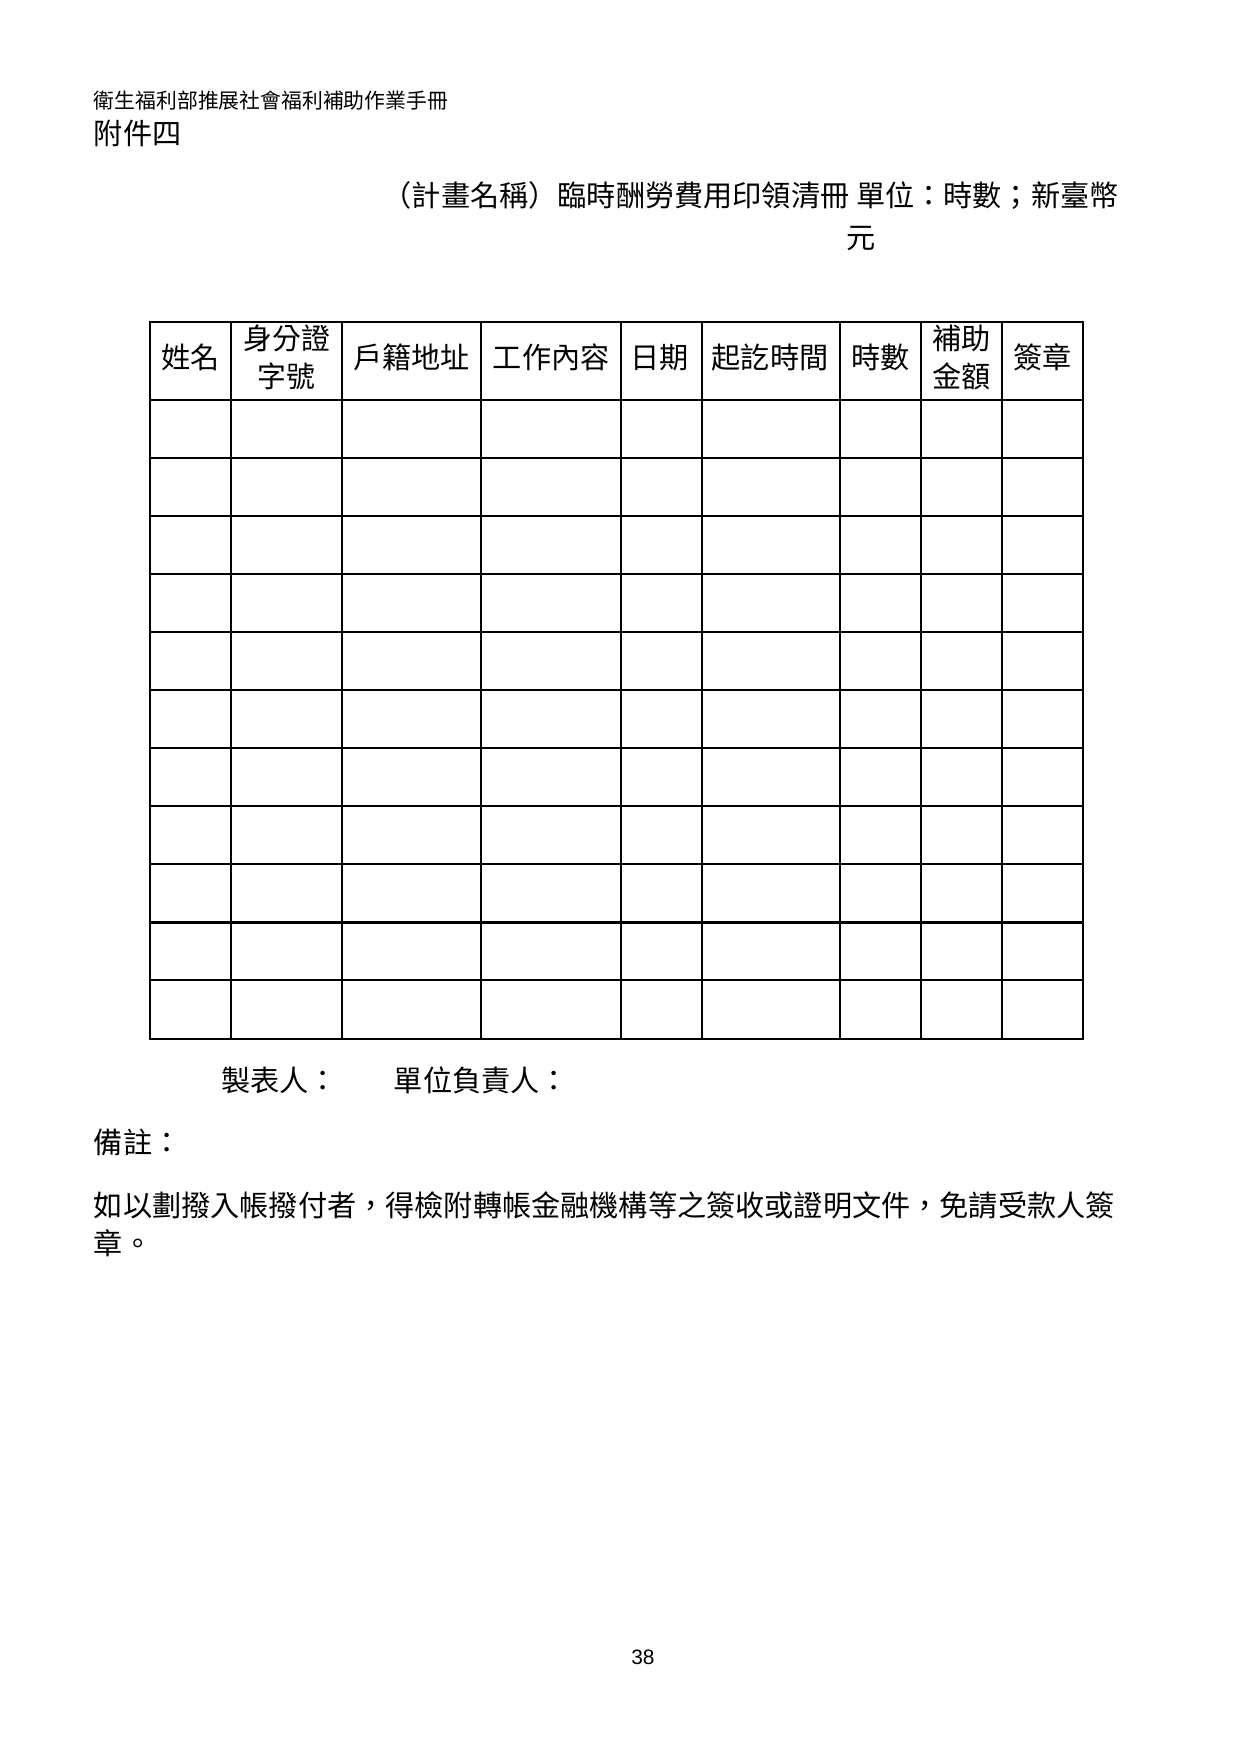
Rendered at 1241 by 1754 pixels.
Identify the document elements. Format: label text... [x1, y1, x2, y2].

table_cell [482, 691, 620, 747]
table_cell [703, 401, 839, 457]
table_cell [922, 517, 1001, 573]
table_cell [1084, 863, 1177, 921]
text 附件四 [94, 118, 1138, 151]
table_header 補助 [922, 323, 1001, 356]
table_cell [151, 517, 230, 573]
table_header 姓名 [151, 323, 230, 375]
table_cell [703, 517, 839, 573]
table_header [1084, 321, 1177, 356]
table_cell [703, 375, 839, 394]
table_cell [232, 575, 341, 631]
text 章。 [94, 1228, 1138, 1261]
table_cell [622, 459, 701, 515]
table_cell [151, 865, 230, 921]
table_cell [232, 807, 341, 863]
table_cell [922, 924, 1001, 979]
table_cell [151, 924, 230, 979]
table_cell [922, 691, 1001, 747]
table_cell [1003, 394, 1082, 399]
table_header 起訖時間 [703, 323, 839, 375]
text 製表人： 單位負責人： [221, 1064, 1138, 1098]
table_cell [622, 517, 701, 573]
table_cell [151, 749, 230, 805]
table_cell [482, 459, 620, 515]
table_cell [232, 517, 341, 573]
table_cell [232, 749, 341, 805]
table_cell [343, 981, 480, 1037]
table_cell [922, 865, 1001, 921]
table_cell [703, 459, 839, 515]
table_cell [622, 691, 701, 747]
table_cell [482, 375, 620, 394]
table_cell [151, 394, 230, 399]
table_cell [703, 691, 839, 747]
table_header 工作內容 [482, 323, 620, 375]
table_cell [622, 981, 701, 1037]
table_cell [1084, 375, 1177, 394]
table_cell [1084, 805, 1177, 863]
table_cell [922, 401, 1001, 457]
table_cell [622, 807, 701, 863]
table_cell [1003, 924, 1082, 979]
table_cell [1084, 573, 1177, 631]
table_cell [1084, 921, 1177, 979]
table_cell [232, 691, 341, 747]
table_cell [622, 749, 701, 805]
table_cell [841, 865, 920, 921]
table_header 日期 [622, 323, 701, 375]
table_cell [482, 924, 620, 979]
table_cell 金額 [922, 356, 1001, 394]
table_cell [841, 691, 920, 747]
table_cell [1003, 807, 1082, 863]
table_cell [1003, 633, 1082, 689]
table_cell [343, 865, 480, 921]
table_cell [151, 375, 230, 394]
table_cell [151, 981, 230, 1037]
table_cell [703, 633, 839, 689]
table_header 身分證 [232, 323, 341, 356]
table_cell [151, 575, 230, 631]
table_cell [151, 459, 230, 515]
table_cell 字號 [232, 356, 341, 394]
table_cell [482, 865, 620, 921]
table_cell [343, 459, 480, 515]
table_cell [841, 459, 920, 515]
table_cell [232, 401, 341, 457]
table_cell [1084, 515, 1177, 573]
table_cell [622, 924, 701, 979]
table_cell [922, 394, 1001, 399]
table_cell [841, 401, 920, 457]
table_cell [482, 401, 620, 457]
table_cell [703, 981, 839, 1037]
table_cell [922, 459, 1001, 515]
table_cell [482, 749, 620, 805]
table_cell [482, 807, 620, 863]
table_cell [841, 749, 920, 805]
table_cell [151, 691, 230, 747]
table_cell [151, 401, 230, 457]
table_cell [1003, 517, 1082, 573]
table_cell [232, 394, 341, 399]
table_cell [343, 394, 480, 399]
table_cell [922, 633, 1001, 689]
table_cell [151, 633, 230, 689]
table_cell [1003, 691, 1082, 747]
table_cell [1084, 689, 1177, 747]
table_cell [841, 807, 920, 863]
table_cell [232, 459, 341, 515]
table_cell [1003, 401, 1082, 457]
table_cell [622, 865, 701, 921]
table_cell [343, 401, 480, 457]
table_cell [622, 575, 701, 631]
table_cell [703, 865, 839, 921]
table_header 戶籍地址 [343, 323, 480, 375]
table_cell [151, 807, 230, 863]
table_cell [343, 924, 480, 979]
table_cell [703, 575, 839, 631]
table_cell [703, 807, 839, 863]
table_cell [232, 633, 341, 689]
table_cell [841, 517, 920, 573]
table_cell [343, 749, 480, 805]
table_cell [482, 575, 620, 631]
table_cell [1084, 457, 1177, 515]
table_cell [1003, 981, 1082, 1037]
table_cell [841, 981, 920, 1037]
table_header 時數 [841, 323, 920, 375]
table_cell [922, 807, 1001, 863]
table_cell [1003, 749, 1082, 805]
table_cell [622, 401, 701, 457]
table_cell [703, 394, 839, 399]
table_cell [1084, 356, 1177, 375]
table_cell [841, 633, 920, 689]
table_cell [343, 375, 480, 394]
table_cell [922, 575, 1001, 631]
table_cell [922, 981, 1001, 1037]
table_cell [482, 517, 620, 573]
table_cell [343, 633, 480, 689]
table_cell [232, 981, 341, 1037]
table_cell [1084, 394, 1177, 399]
table_cell [1003, 375, 1082, 394]
table_cell [922, 749, 1001, 805]
table_cell [343, 691, 480, 747]
table_cell [482, 981, 620, 1037]
table_cell [622, 633, 701, 689]
table_cell [232, 865, 341, 921]
table_cell [841, 394, 920, 399]
table_cell [1084, 979, 1177, 1037]
table_header 簽章 [1003, 323, 1082, 375]
text 衛生福利部推展社會福利補助作業手冊 [94, 92, 1138, 112]
table_cell [343, 575, 480, 631]
table_cell [1084, 747, 1177, 805]
text 備註： [94, 1127, 1138, 1161]
table_cell [1003, 459, 1082, 515]
table_cell [622, 375, 701, 394]
table_cell [841, 575, 920, 631]
table_cell [703, 749, 839, 805]
table_cell [1084, 631, 1177, 689]
text （計畫名稱）臨時酬勞費用印領清冊 單位：時數；新臺幣元 [382, 173, 1138, 257]
table_cell [343, 807, 480, 863]
table_cell [703, 924, 839, 979]
text 如以劃撥入帳撥付者，得檢附轉帳金融機構等之簽收或證明文件，免請受款人簽 [94, 1190, 1138, 1223]
table_cell [482, 633, 620, 689]
table_cell [343, 517, 480, 573]
table_cell [841, 375, 920, 394]
table_cell [482, 394, 620, 399]
table_cell [1003, 575, 1082, 631]
table_cell [232, 924, 341, 979]
table_cell [1003, 865, 1082, 921]
text 38 [631, 1645, 1138, 1669]
table_cell [841, 924, 920, 979]
table_cell [1084, 399, 1177, 457]
table_cell [622, 394, 701, 399]
